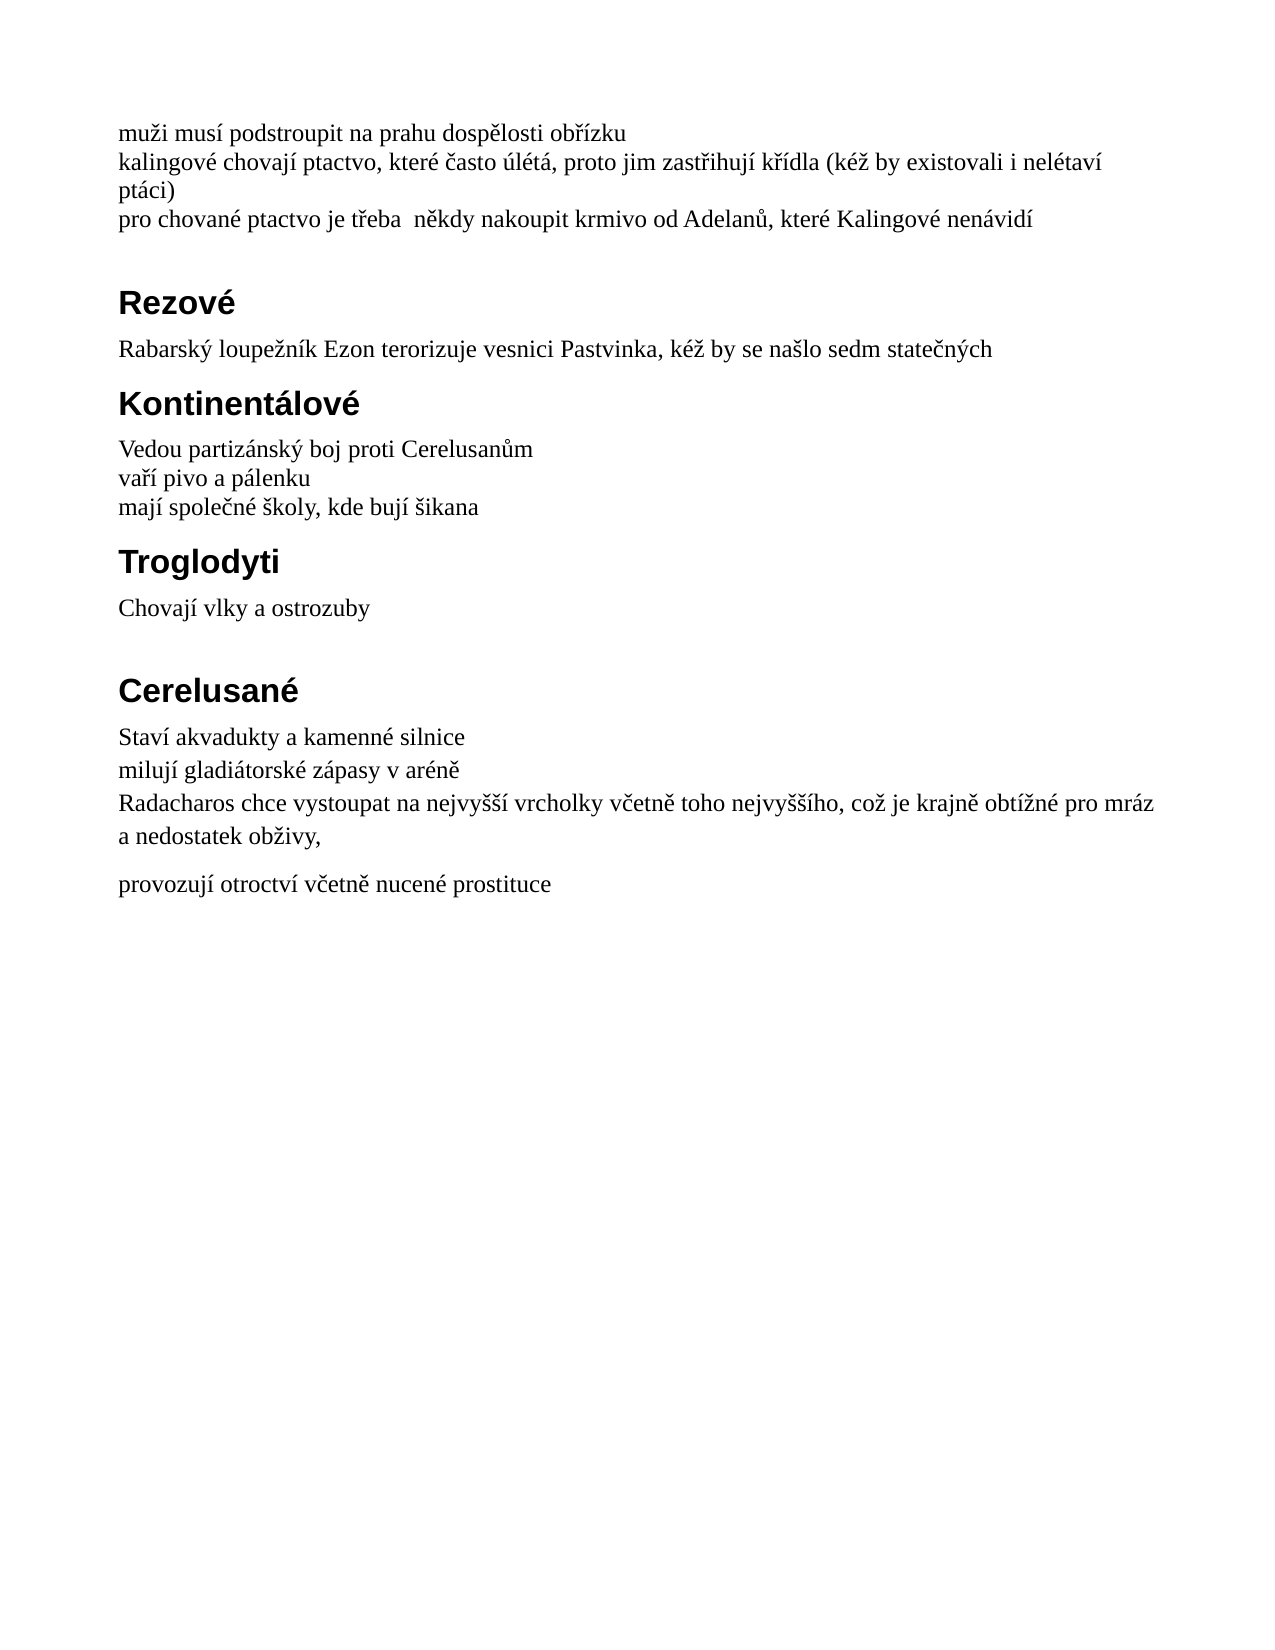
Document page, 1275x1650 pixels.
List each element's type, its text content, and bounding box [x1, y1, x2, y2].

subtitle Kontinentálové [118, 383, 1157, 422]
text Chovají vlky a ostrozuby [118, 593, 1157, 622]
text kalingové chovají ptactvo, které často úlétá, proto jim zastřihují křídla (kéž by existovali i nelétaví ptáci) [118, 147, 1157, 204]
text Rabarský loupežník Ezon terorizuje vesnici Pastvinka, kéž by se našlo sedm statečných [118, 334, 1157, 363]
text Staví akvadukty a kamenné silnice milují gladiátorské zápasy v aréně Radacharos chce vystoupat na nejvyšší vrcholky včetně toho nejvyššího, což je krajně obtížné pro mráz a nedostatek obživy, [118, 722, 1157, 850]
text muži musí podstroupit na prahu dospělosti obřízku [118, 118, 1157, 147]
text pro chované ptactvo je třeba někdy nakoupit krmivo od Adelanů, které Kalingové nenávidí [118, 204, 1157, 233]
subtitle Troglodyti [118, 542, 1157, 580]
text provozují otroctví včetně nucené prostituce [118, 869, 1157, 898]
subtitle Cerelusané [118, 671, 1157, 710]
text Vedou partizánský boj proti Cerelusanům [118, 434, 1157, 463]
subtitle Rezové [118, 283, 1157, 321]
text mají společné školy, kde bují šikana [118, 492, 1157, 521]
text vaří pivo a pálenku [118, 463, 1157, 492]
